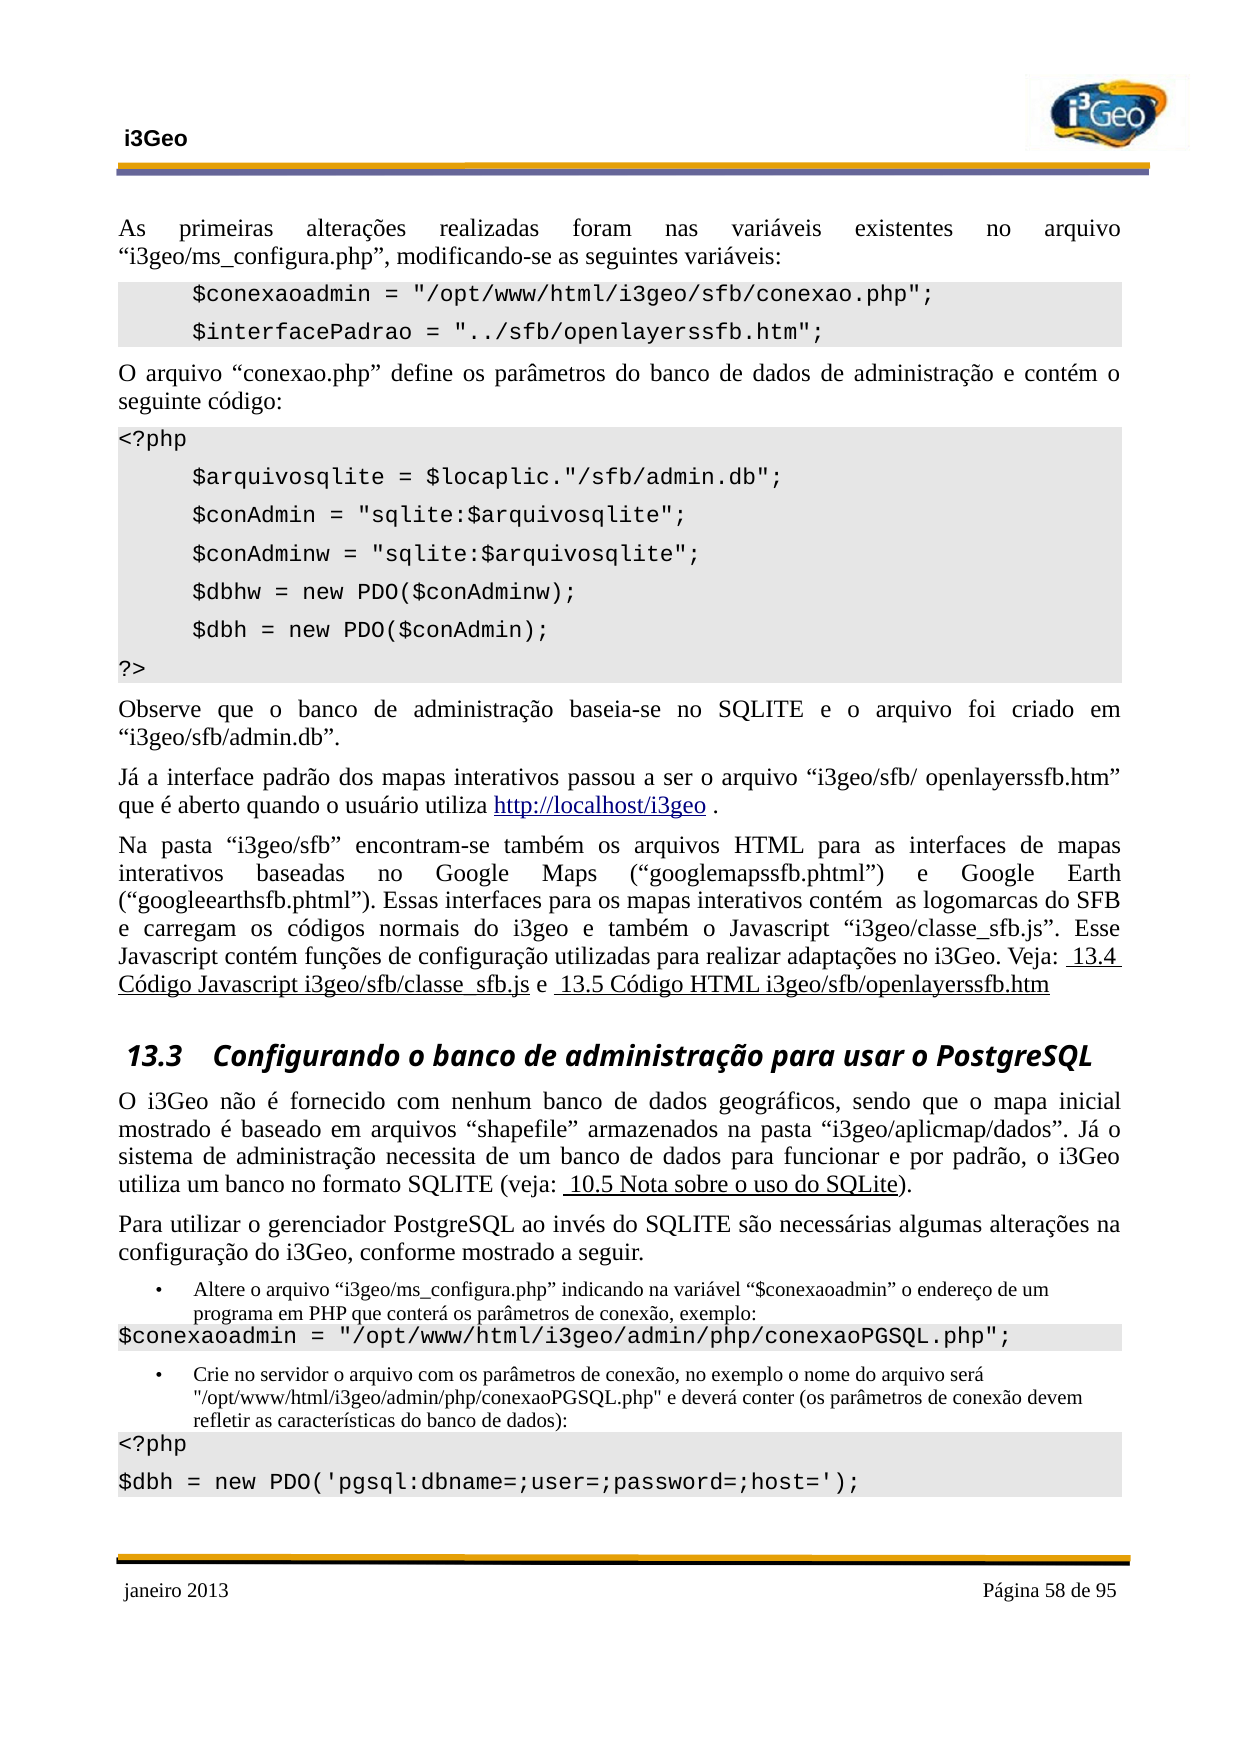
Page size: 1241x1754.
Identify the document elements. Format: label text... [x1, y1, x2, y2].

text Para utilizar o gerenciador PostgreSQL ao invés do SQLITE são necessárias algumas alterações na configuração do i3Geo, conforme mostrado a seguir. [118, 1210, 1122, 1266]
text Observe que o banco de administração baseia-se no SQLITE e o arquivo foi criado em “i3geo/sfb/admin.db”. [118, 695, 1122, 751]
text ?> [118, 657, 1122, 683]
text As primeiras alterações realizadas foram nas variáveis existentes no arquivo “i3geo/ms_configura.php”, modificando-se as seguintes variáveis: [118, 214, 1122, 270]
subtitle Configurando o banco de administração para usar o PostgreSQL [118, 1035, 1122, 1074]
text O i3Geo não é fornecido com nenhum banco de dados geográficos, sendo que o mapa inicial mostrado é baseado em arquivos “shapefile” armazenados na pasta “i3geo/aplicmap/dados”. Já o sistema de administração necessita de um banco de dados para funcionar e por padrão, o i3Geo utiliza um banco no formato SQLITE (veja: 10.5Nota sobre o uso do SQLite). [118, 1087, 1122, 1198]
text Já a interface padrão dos mapas interativos passou a ser o arquivo “i3geo/sfb/ openlayerssfb.htm” que é aberto quando o usuário utiliza http://localhost/i3geo . [118, 763, 1122, 819]
text $arquivosqlite = $locaplic."/sfb/admin.db"; [118, 465, 1122, 491]
text $dbh = new PDO($conAdmin); [118, 619, 1122, 644]
text $conAdminw = "sqlite:$arquivosqlite"; [118, 542, 1122, 568]
text $conexaoadmin = "/opt/www/html/i3geo/admin/php/conexaoPGSQL.php"; [118, 1324, 1122, 1351]
text O arquivo “conexao.php” define os parâmetros do banco de dados de administração e contém o seguinte código: [118, 359, 1122, 414]
list Altere o arquivo “i3geo/ms_configura.php” indicando na variável “$conexaoadmin” o endereço de um programa em PHP que conterá os parâmetros de conexão, exemplo: [156, 1278, 1122, 1324]
text $conAdmin = "sqlite:$arquivosqlite"; [118, 504, 1122, 529]
text <?php [118, 427, 1122, 453]
text Na pasta “i3geo/sfb” encontram-se também os arquivos HTML para as interfaces de mapas interativos baseadas no Google Maps (“googlemapssfb.phtml”) e Google Earth (“googleearthsfb.phtml”). Essas interfaces para os mapas interativos contém as logomarcas do SFB e carregam os códigos normais do i3geo e também o Javascript “i3geo/classe_sfb.js”. Esse Javascript contém funções de configuração utilizadas para realizar adaptações no i3Geo. Veja: 13.4Código Javascript i3geo/sfb/classe_sfb.js e 13.5Código HTML i3geo/sfb/openlayerssfb.htm [118, 831, 1122, 997]
text $dbhw = new PDO($conAdminw); [118, 580, 1122, 606]
list Crie no servidor o arquivo com os parâmetros de conexão, no exemplo o nome do arquivo será "/opt/www/html/i3geo/admin/php/conexaoPGSQL.php" e deverá conter (os parâmetros de conexão devem refletir as características do banco de dados): [156, 1363, 1122, 1432]
picture [1025, 74, 1191, 151]
text $conexaoadmin = "/opt/www/html/i3geo/sfb/conexao.php"; [118, 282, 1122, 308]
text $dbh = new PDO('pgsql:dbname=;user=;password=;host='); [118, 1471, 1122, 1497]
text $interfacePadrao = "../sfb/openlayerssfb.htm"; [118, 321, 1122, 347]
text <?php [118, 1432, 1122, 1458]
